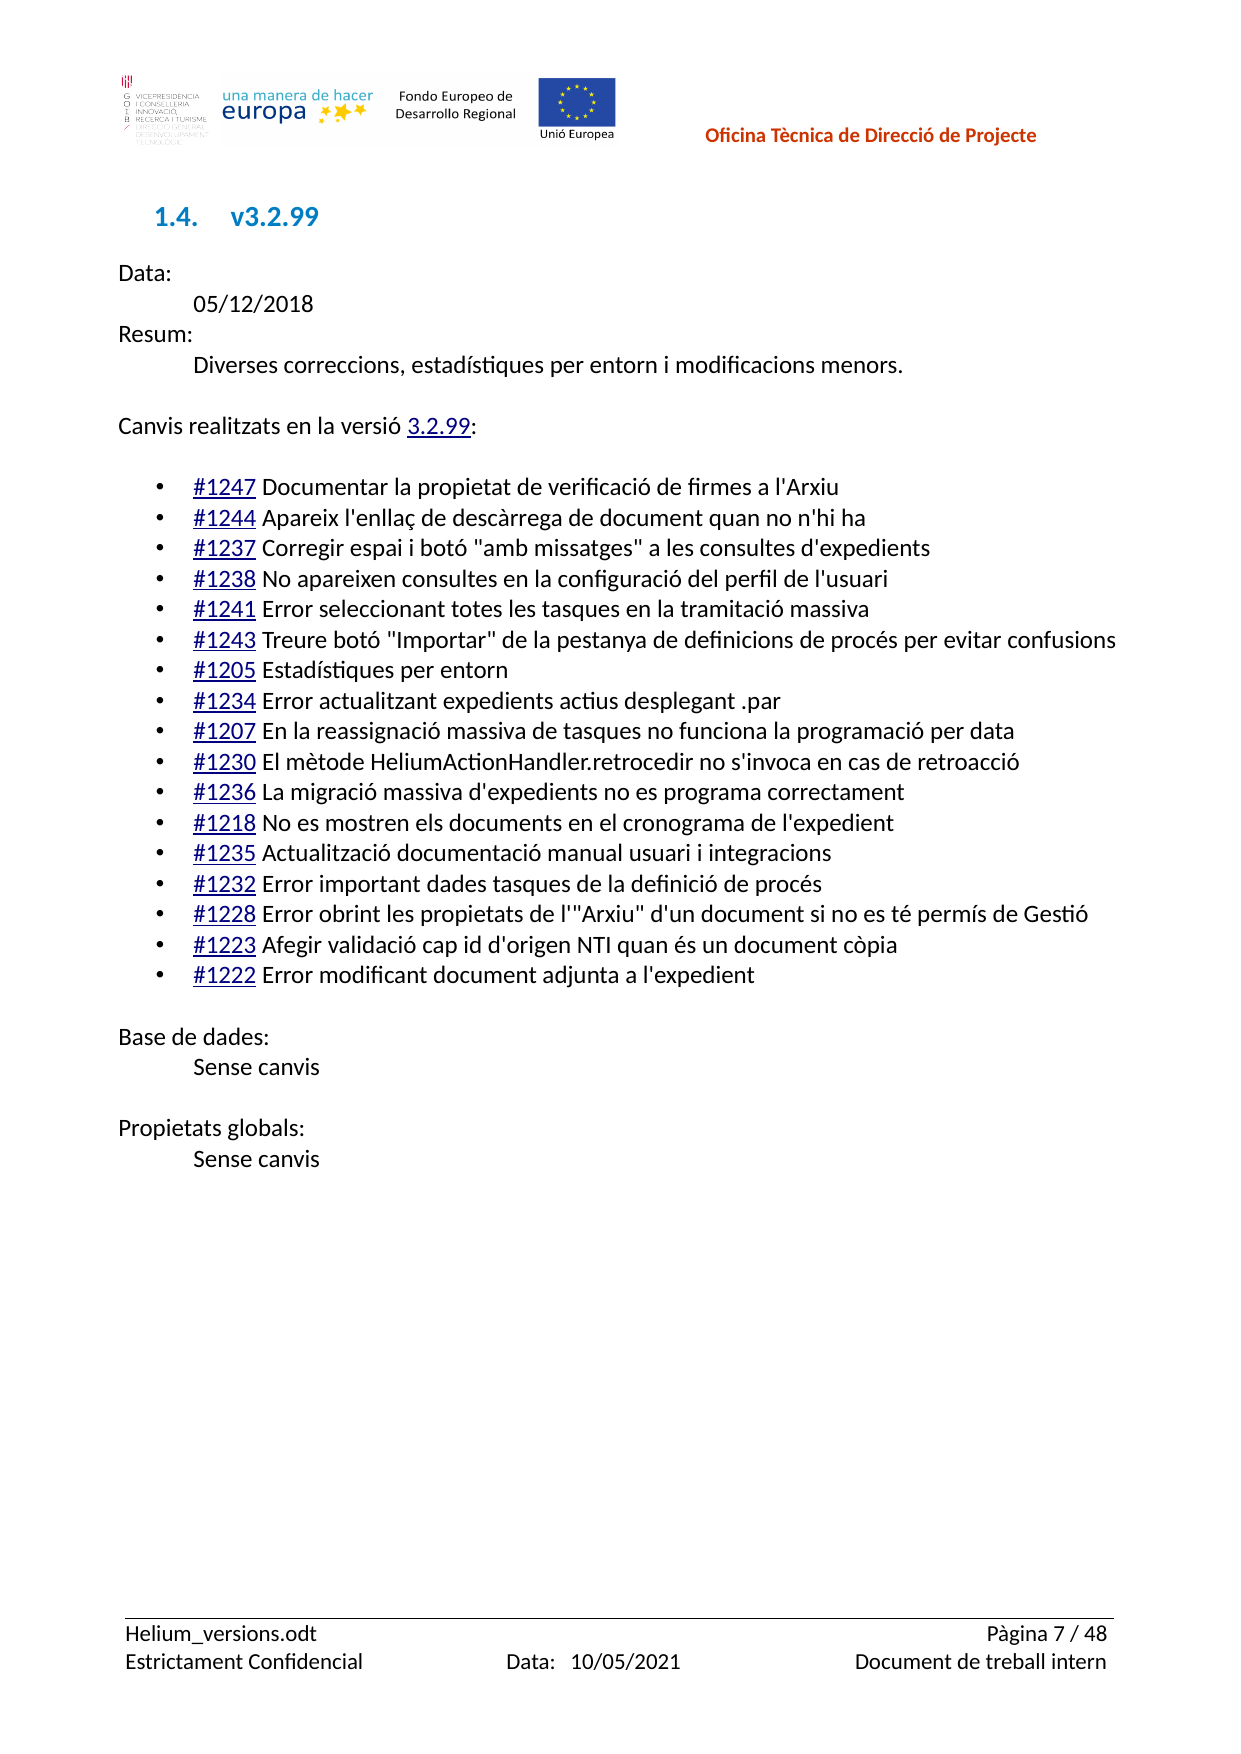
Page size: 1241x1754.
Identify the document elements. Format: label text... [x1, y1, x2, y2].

list #1222 Error modificant document adjunta a l'expedient [156, 959, 1122, 990]
text Sense canvis [118, 1051, 1122, 1082]
text Base de dades: [118, 1021, 1122, 1051]
list #1238 No apareixen consultes en la configuració del perfil de l'usuari [156, 563, 1122, 593]
list #1247 Documentar la propietat de verificació de firmes a l'Arxiu [156, 471, 1122, 502]
text Canvis realitzats en la versió 3.2.99: [118, 410, 1122, 441]
list #1235 Actualització documentació manual usuari i integracions [156, 837, 1122, 868]
list #1244 Apareix l'enllaç de descàrrega de document quan no n'hi ha [156, 502, 1122, 532]
text Propietats globals: [118, 1112, 1122, 1143]
picture [219, 73, 621, 147]
list #1237 Corregir espai i botó "amb missatges" a les consultes d'expedients [156, 532, 1122, 563]
list #1230 El mètode HeliumActionHandler.retrocedir no s'invoca en cas de retroacció [156, 746, 1122, 776]
text Diverses correccions, estadístiques per entorn i modificacions menors. [118, 349, 1122, 380]
list #1236 La migració massiva d'expedients no es programa correctament [156, 776, 1122, 807]
list #1218 No es mostren els documents en el cronograma de l'expedient [156, 807, 1122, 837]
list #1241 Error seleccionant totes les tasques en la tramitació massiva [156, 593, 1122, 624]
text Data: [118, 258, 1122, 288]
list #1228 Error obrint les propietats de l'"Arxiu" d'un document si no es té permís de Gestió [156, 898, 1122, 929]
text Sense canvis [118, 1143, 1122, 1173]
picture [118, 73, 213, 147]
list #1234 Error actualitzant expedients actius desplegant .par [156, 685, 1122, 715]
subtitle v3.2.99 [153, 198, 1122, 234]
list #1243 Treure botó "Importar" de la pestanya de definicions de procés per evitar confusions [156, 624, 1122, 654]
list #1207 En la reassignació massiva de tasques no funciona la programació per data [156, 715, 1122, 746]
list #1223 Afegir validació cap id d'origen NTI quan és un document còpia [156, 929, 1122, 959]
list #1205 Estadístiques per entorn [156, 654, 1122, 685]
text Resum: [118, 319, 1122, 349]
text 05/12/2018 [118, 288, 1122, 319]
list #1232 Error important dades tasques de la definició de procés [156, 868, 1122, 898]
